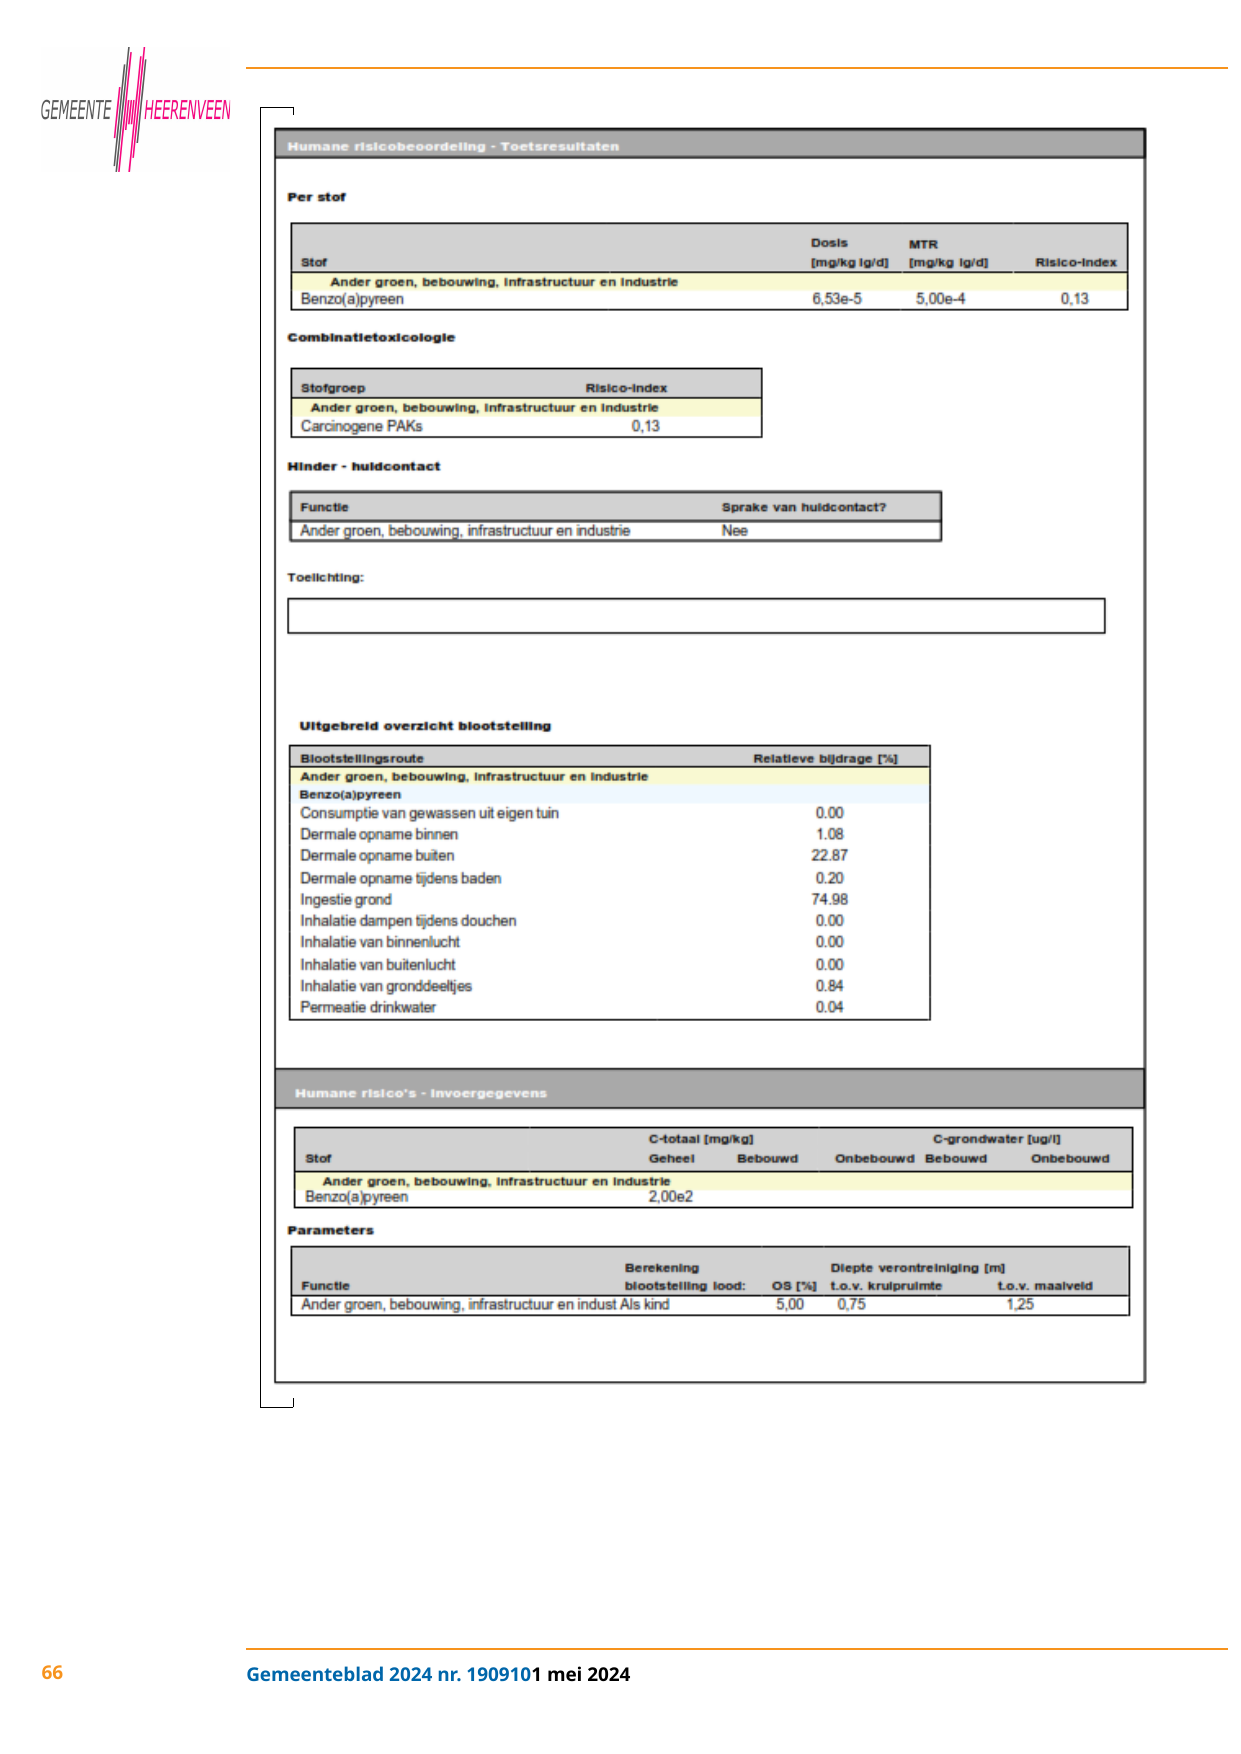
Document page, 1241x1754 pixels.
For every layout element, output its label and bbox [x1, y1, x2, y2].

picture [268, 115, 1155, 1398]
picture [41, 47, 231, 172]
